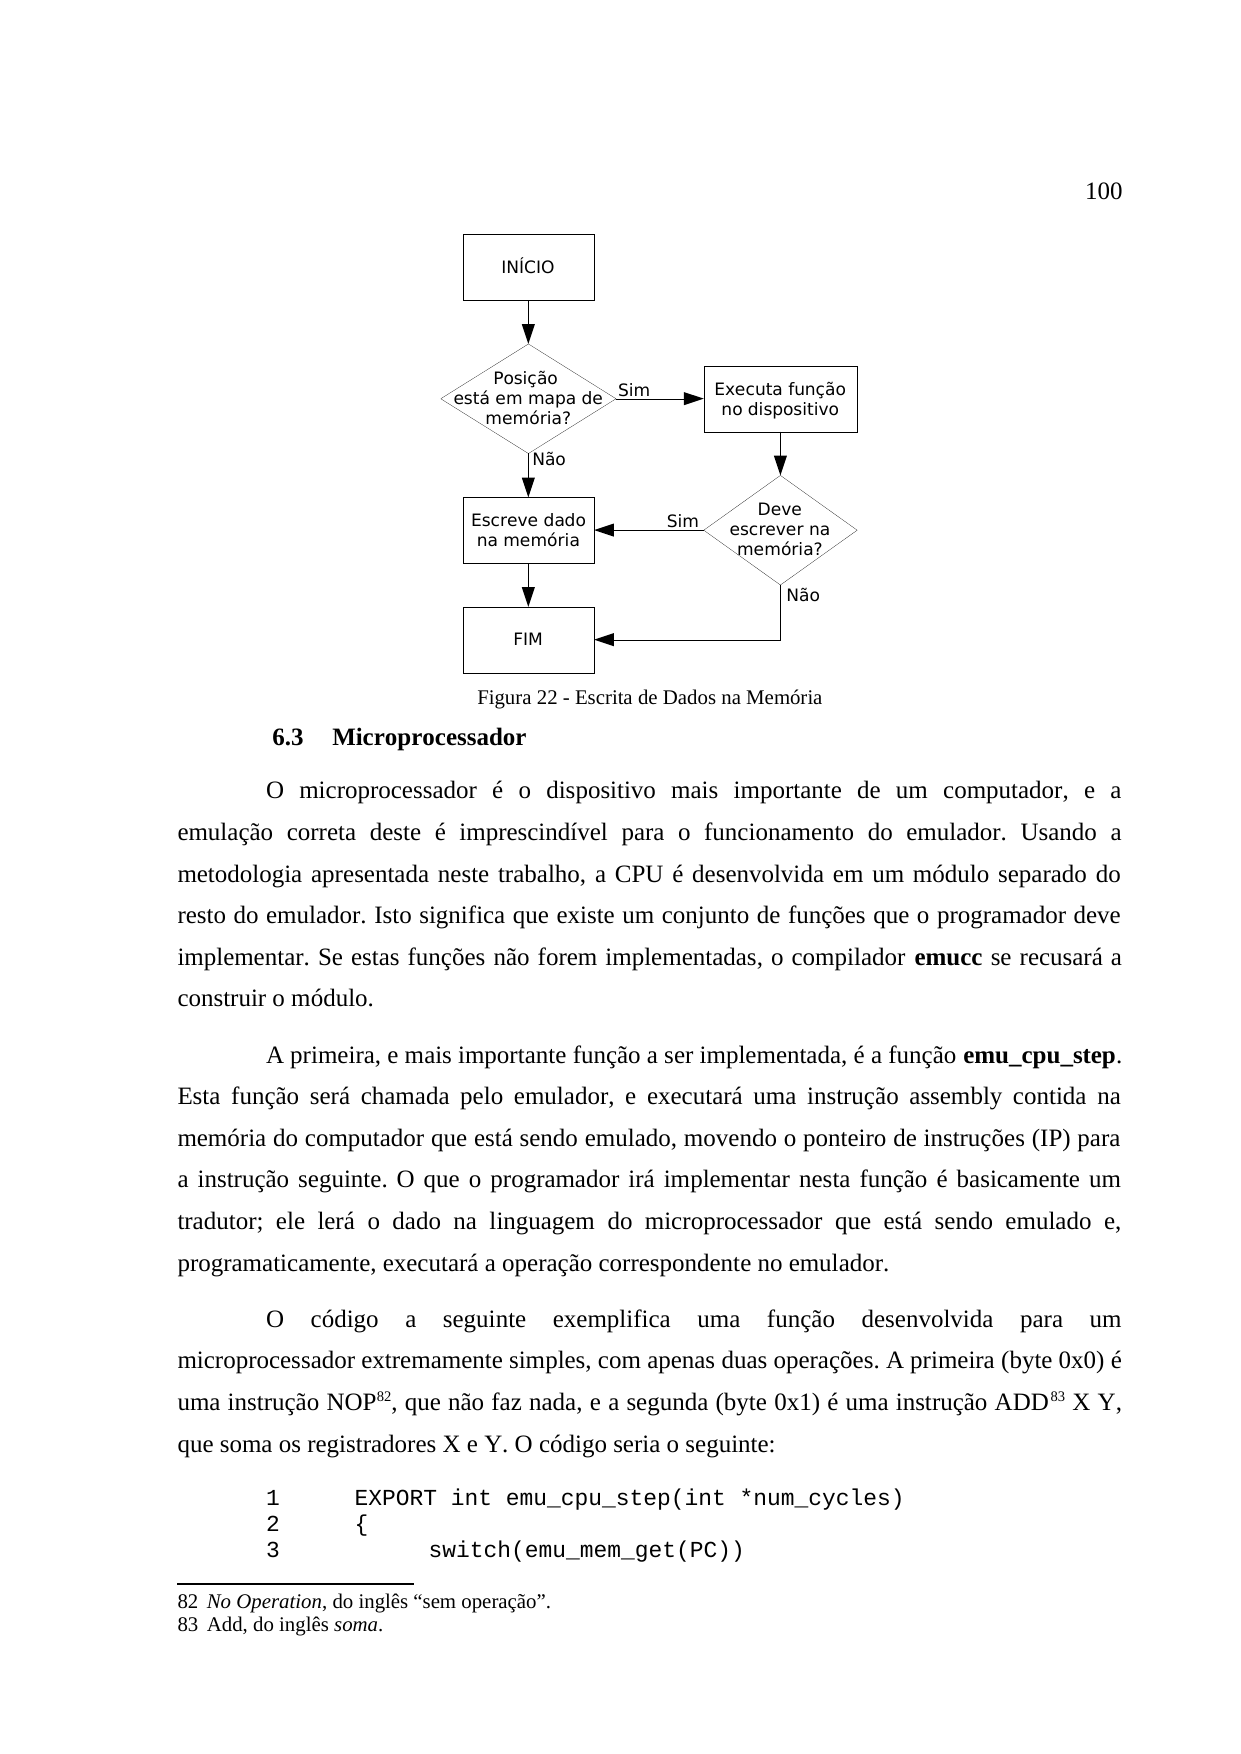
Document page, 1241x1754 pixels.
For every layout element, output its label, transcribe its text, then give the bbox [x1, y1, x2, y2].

text Add, do inglês soma. [177, 1613, 1122, 1636]
list EXPORT int emu_cpu_step(int *num_cycles) [266, 1486, 1122, 1512]
text O código a seguinte exemplifica uma função desenvolvida para um microprocessador extremamente simples, com apenas duas operações. A primeira (byte 0x0) é uma instrução NOP, que não faz nada, e a segunda (byte 0x1) é uma instrução ADD X Y, que soma os registradores X e Y. O código seria o seguinte: [177, 1305, 1122, 1457]
text A primeira, e mais importante função a ser implementada, é a função emu_cpu_step. Esta função será chamada pelo emulador, e executará uma instrução assembly contida na memória do computador que está sendo emulado, movendo o ponteiro de instruções (IP) para a instrução seguinte. O que o programador irá implementar nesta função é basicamente um tradutor; ele lerá o dado na linguagem do microprocessador que está sendo emulado e, programaticamente, executará a operação correspondente no emulador. [177, 1041, 1122, 1276]
subtitle Microprocessador [177, 234, 1122, 750]
text O microprocessador é o dispositivo mais importante de um computador, e a emulação correta deste é imprescindível para o funcionamento do emulador. Usando a metodologia apresentada neste trabalho, a CPU é desenvolvida em um módulo separado do resto do emulador. Isto significa que existe um conjunto de funções que o programador deve implementar. Se estas funções não forem implementadas, o compilador emucc se recusará a construir o módulo. [177, 777, 1122, 1012]
text Figura 22 - Escrita de Dados na Memória [428, 247, 871, 709]
text No Operation, do inglês “sem operação”. [177, 1589, 1122, 1613]
list switch(emu_mem_get(PC)) [266, 1538, 1122, 1564]
list { [266, 1512, 1122, 1538]
